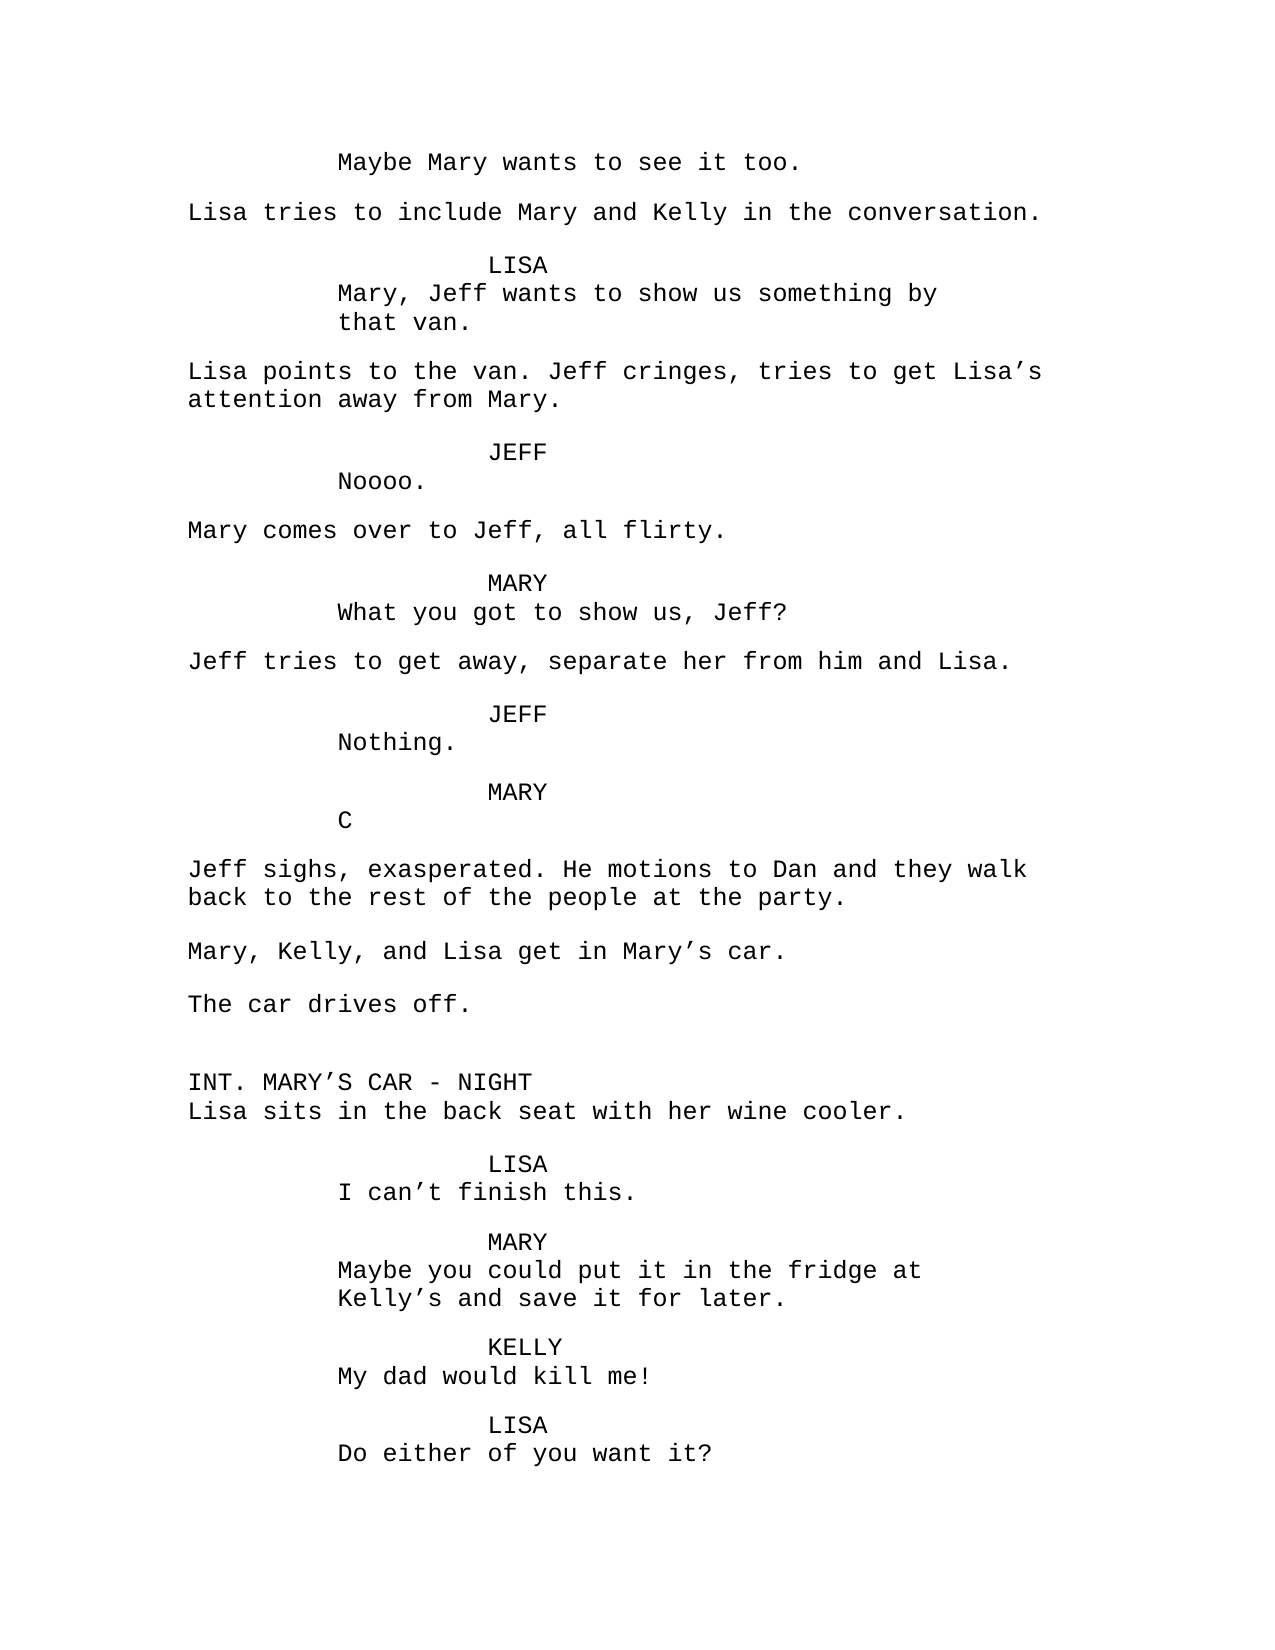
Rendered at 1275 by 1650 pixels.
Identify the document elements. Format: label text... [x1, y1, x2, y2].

text JEFF [187, 702, 1087, 730]
text The car drives off. [187, 992, 1087, 1020]
text Jeff sighs, exasperated. He motions to Dan and they walk back to the rest of the people at the party. [187, 857, 1087, 913]
text MARY [187, 1229, 1087, 1257]
text Mary, Kelly, and Lisa get in Mary’s car. [187, 938, 1087, 967]
text What you got to show us, Jeff? [337, 599, 937, 627]
text Lisa points to the van. Jeff cringes, tries to get Lisa’s attention away from Mary. [187, 358, 1087, 415]
text Nothing. [337, 730, 937, 758]
text KELLY [187, 1335, 1087, 1363]
text Jeff tries to get away, separate her from him and Lisa. [187, 648, 1087, 677]
subtitle INT. MARY’S CAR - NIGHT [187, 1070, 1087, 1098]
text LISA [187, 1152, 1087, 1180]
text Mary, Jeff wants to show us something by that van. [337, 281, 937, 337]
text C [337, 807, 937, 836]
text LISA [187, 1412, 1087, 1441]
text Noooo. [337, 468, 937, 497]
text Maybe Mary wants to see it too. [337, 150, 937, 178]
text MARY [187, 571, 1087, 599]
text JEFF [187, 440, 1087, 468]
text MARY [187, 779, 1087, 807]
text Do either of you want it? [337, 1441, 937, 1469]
text Lisa tries to include Mary and Kelly in the conversation. [187, 199, 1087, 227]
text LISA [187, 252, 1087, 281]
text Lisa sits in the back seat with her wine cooler. [187, 1098, 1087, 1127]
text Maybe you could put it in the fridge at Kelly’s and save it for later. [337, 1257, 937, 1314]
text My dad would kill me! [337, 1363, 937, 1392]
text I can’t finish this. [337, 1180, 937, 1208]
text Mary comes over to Jeff, all flirty. [187, 517, 1087, 546]
